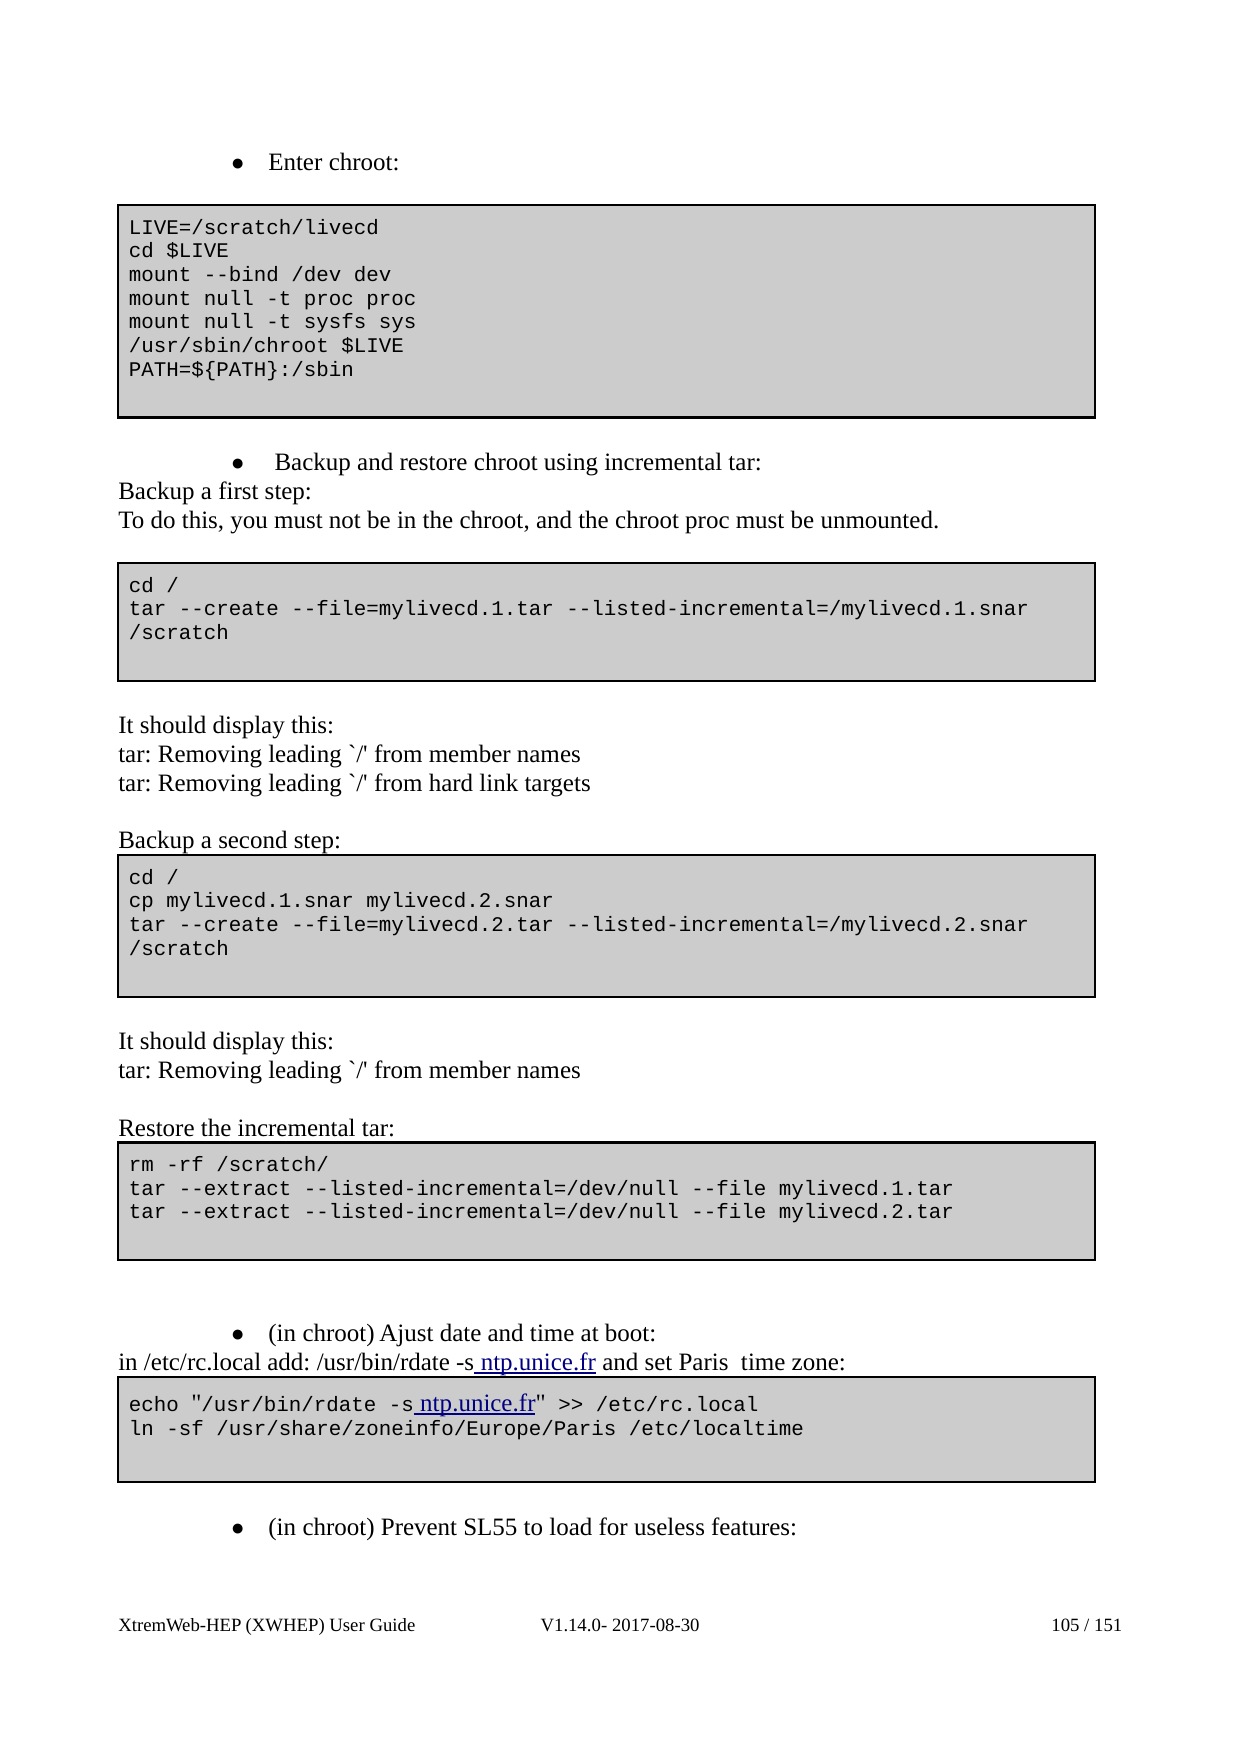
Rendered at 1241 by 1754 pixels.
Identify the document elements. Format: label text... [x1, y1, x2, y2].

text tar: Removing leading `/' from member names [118, 739, 1122, 768]
text It should display this: [118, 711, 1122, 739]
table_header LIVE=/scratch/livecd cd $LIVE mount --bind /dev dev mount null -t proc proc mount null -t sysfs sys /usr/sbin/chroot $LIVE PATH=${PATH}:/sbin [119, 206, 1094, 416]
table_header cd / tar --create --file=mylivecd.1.tar --listed-incremental=/mylivecd.1.snar /scratch [119, 564, 1094, 680]
list Enter chroot: [231, 147, 1122, 176]
table_header cd / cp mylivecd.1.snar mylivecd.2.snar tar --create --file=mylivecd.2.tar --listed-incremental=/mylivecd.2.snar /scratch [119, 856, 1094, 996]
text To do this, you must not be in the chroot, and the chroot proc must be unmounted. [118, 505, 1122, 533]
list (in chroot) Prevent SL55 to load for useless features: [231, 1512, 1122, 1540]
list Backup and restore chroot using incremental tar: [231, 447, 1122, 476]
text Backup a first step: [118, 476, 1122, 505]
table_header rm -rf /scratch/ tar --extract --listed-incremental=/dev/null --file mylivecd.1.tar tar --extract --listed-incremental=/dev/null --file mylivecd.2.tar [119, 1144, 1094, 1259]
text tar: Removing leading `/' from member names [118, 1055, 1122, 1084]
table_header echo "/usr/bin/rdate -s ntp.unice.fr" >> /etc/rc.local ln -sf /usr/share/zoneinfo/Europe/Paris /etc/localtime [119, 1378, 1094, 1481]
text It should display this: [118, 1026, 1122, 1055]
text Backup a second step: [118, 826, 1122, 854]
text in /etc/rc.local add: /usr/bin/rdate -s ntp.unice.fr and set Paris time zone: [118, 1347, 1122, 1376]
text tar: Removing leading `/' from hard link targets [118, 768, 1122, 797]
list (in chroot) Ajust date and time at boot: [231, 1318, 1122, 1347]
text [118, 118, 1122, 147]
text Restore the incremental tar: [118, 1113, 1122, 1141]
